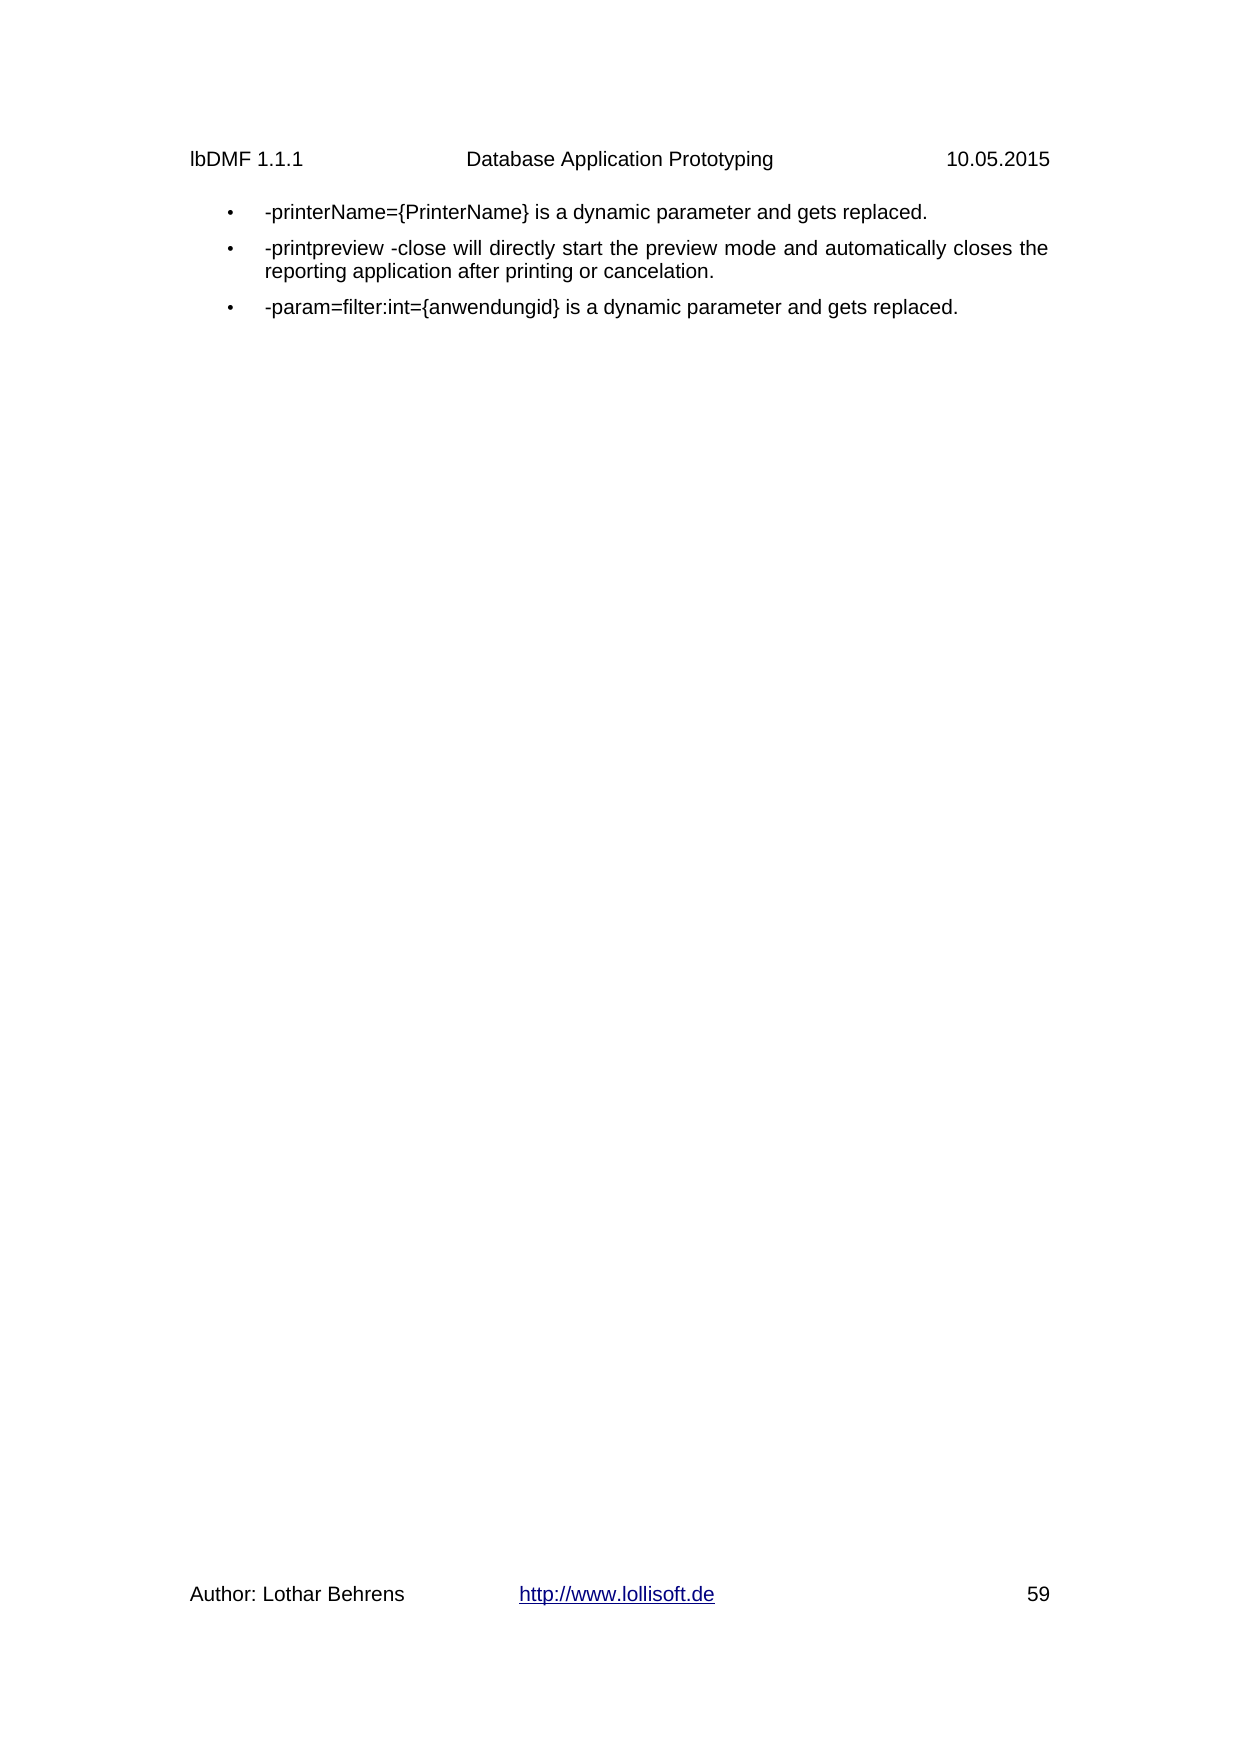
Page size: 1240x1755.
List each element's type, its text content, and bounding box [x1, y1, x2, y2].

list -param=filter:int={anwendungid} is a dynamic parameter and gets replaced. [227, 295, 1050, 318]
list -printpreview -close will directly start the preview mode and automatically closes the reporting application after printing or cancelation. [227, 236, 1050, 283]
list -printerName={PrinterName} is a dynamic parameter and gets replaced. [227, 201, 1050, 224]
